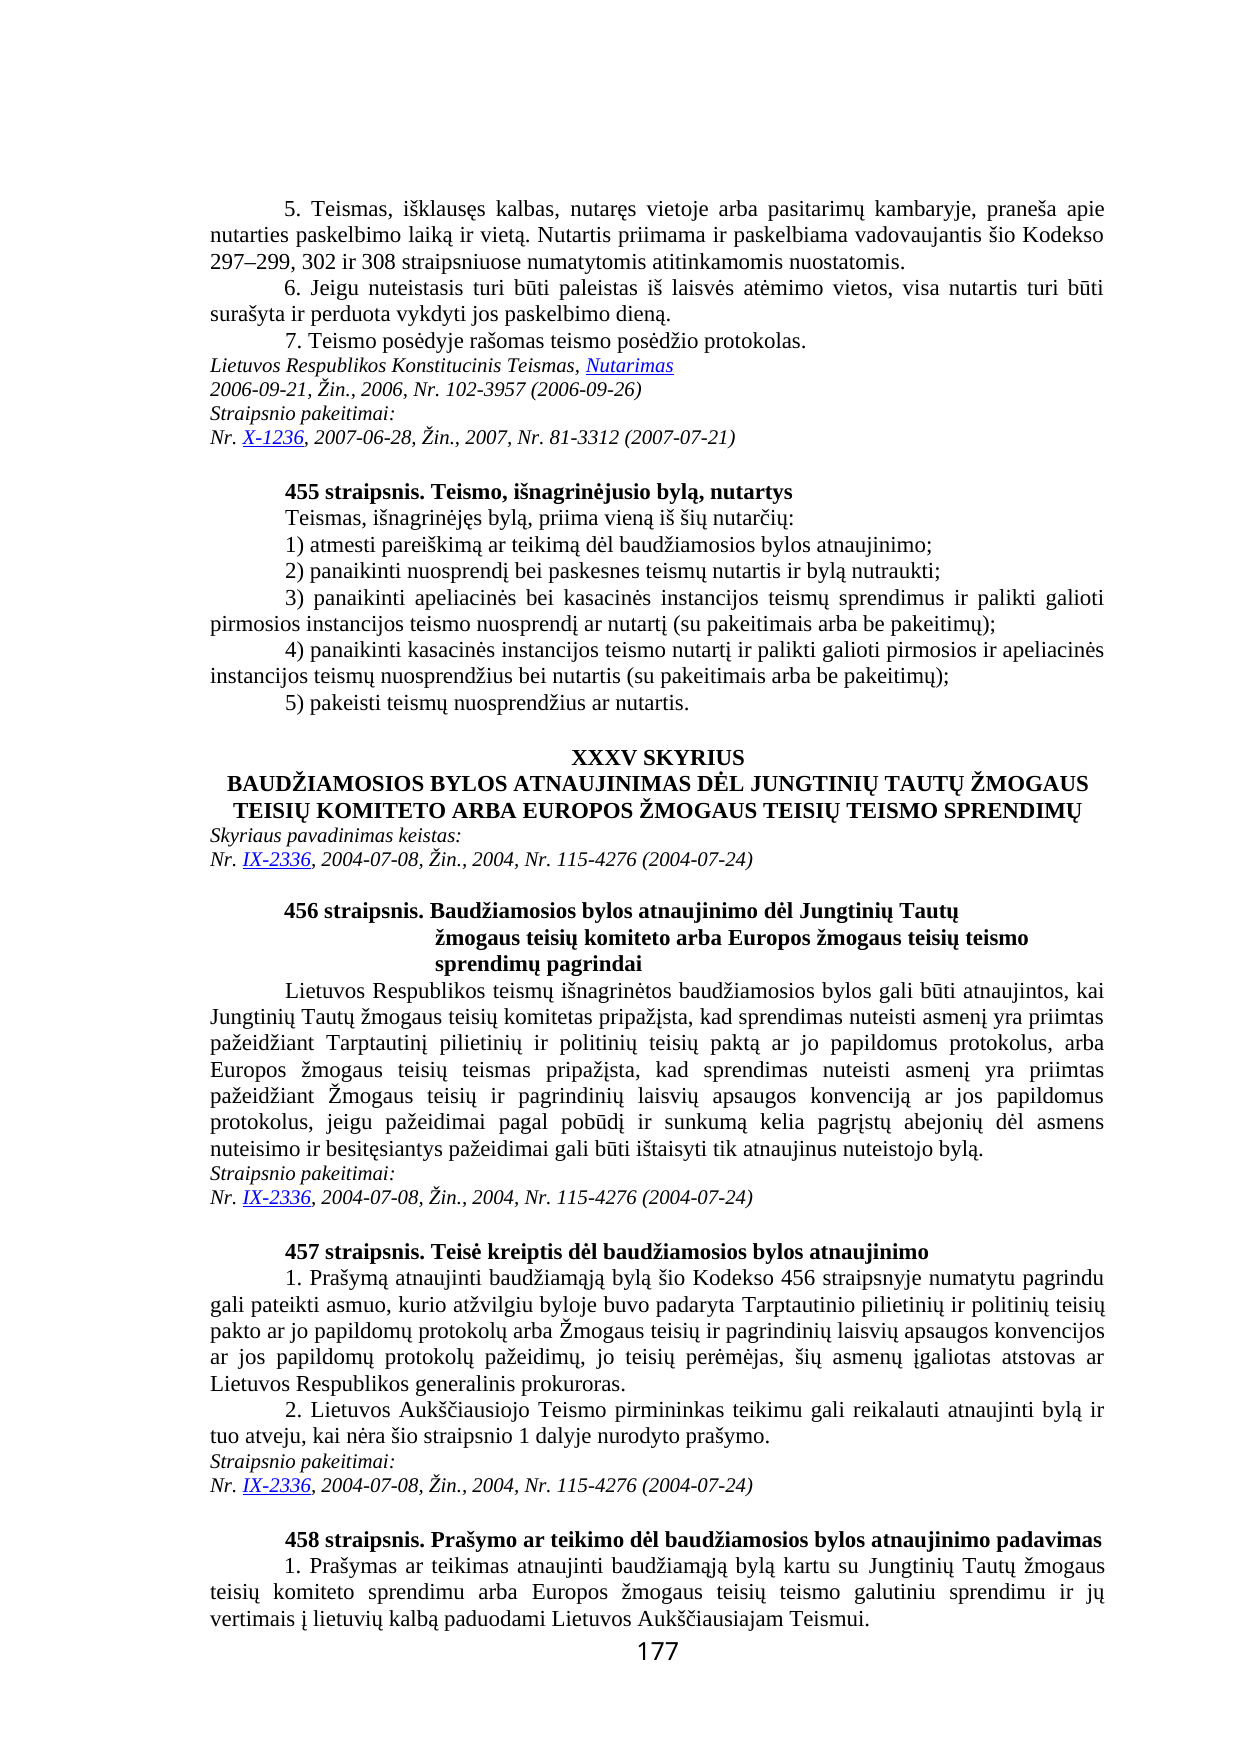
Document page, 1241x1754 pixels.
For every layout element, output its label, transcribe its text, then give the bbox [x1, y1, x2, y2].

text 455 straipsnis. Teismo, išnagrinėjusio bylą, nutartys [210, 478, 1106, 504]
text 5. Teismas, išklausęs kalbas, nutaręs vietoje arba pasitarimų kambaryje, praneša apie nutarties paskelbimo laiką ir vietą. Nutartis priimama ir paskelbiama vadovaujantis šio Kodekso 297–299, 302 ir 308 straipsniuose numatytomis atitinkamomis nuostatomis. [210, 195, 1106, 274]
text Nr. IX-2336, 2004-07-08, Žin., 2004, Nr. 115-4276 (2004-07-24) [210, 1473, 1106, 1497]
text Lietuvos Respublikos Konstitucinis Teismas, Nutarimas [210, 353, 1106, 377]
text 5) pakeisti teismų nuosprendžius ar nutartis. [210, 689, 1106, 715]
text sprendimų pagrindai [360, 950, 1106, 977]
text 458 straipsnis. Prašymo ar teikimo dėl baudžiamosios bylos atnaujinimo padavimas [285, 1526, 1106, 1552]
text Nr. IX-2336, 2004-07-08, Žin., 2004, Nr. 115-4276 (2004-07-24) [210, 1185, 1106, 1209]
text Straipsnio pakeitimai: [210, 401, 1106, 425]
text 456 straipsnis. Baudžiamosios bylos atnaujinimo dėl Jungtinių Tautų [210, 898, 1106, 924]
text 7. Teismo posėdyje rašomas teismo posėdžio protokolas. [210, 327, 1106, 353]
text 1) atmesti pareiškimą ar teikimą dėl baudžiamosios bylos atnaujinimo; [210, 531, 1106, 557]
text Lietuvos Respublikos teismų išnagrinėtos baudžiamosios bylos gali būti atnaujintos, kai Jungtinių Tautų žmogaus teisių komitetas pripažįsta, kad sprendimas nuteisti asmenį yra priimtas pažeidžiant Tarptautinį pilietinių ir politinių teisių paktą ar jo papildomus protokolus, arba Europos žmogaus teisių teismas pripažįsta, kad sprendimas nuteisti asmenį yra priimtas pažeidžiant Žmogaus teisių ir pagrindinių laisvių apsaugos konvenciją ar jos papildomus protokolus, jeigu pažeidimai pagal pobūdį ir sunkumą kelia pagrįstų abejonių dėl asmens nuteisimo ir besitęsiantys pažeidimai gali būti ištaisyti tik atnaujinus nuteistojo bylą. [210, 977, 1106, 1161]
text žmogaus teisių komiteto arba Europos žmogaus teisių teismo [360, 924, 1106, 950]
text 2006-09-21, Žin., 2006, Nr. 102-3957 (2006-09-26) [210, 377, 1106, 401]
text 3) panaikinti apeliacinės bei kasacinės instancijos teismų sprendimus ir palikti galioti pirmosios instancijos teismo nuosprendį ar nutartį (su pakeitimais arba be pakeitimų); [210, 583, 1106, 636]
text Nr. X-1236, 2007-06-28, Žin., 2007, Nr. 81-3312 (2007-07-21) [210, 425, 1106, 449]
text 1. Prašymą atnaujinti baudžiamąją bylą šio Kodekso 456 straipsnyje numatytu pagrindu gali pateikti asmuo, kurio atžvilgiu byloje buvo padaryta Tarptautinio pilietinių ir politinių teisių pakto ar jo papildomų protokolų arba Žmogaus teisių ir pagrindinių laisvių apsaugos konvencijos ar jos papildomų protokolų pažeidimų, jo teisių perėmėjas, šių asmenų įgaliotas atstovas ar Lietuvos Respublikos generalinis prokuroras. [210, 1264, 1106, 1396]
text 4) panaikinti kasacinės instancijos teismo nutartį ir palikti galioti pirmosios ir apeliacinės instancijos teismų nuosprendžius bei nutartis (su pakeitimais arba be pakeitimų); [210, 636, 1106, 689]
text 6. Jeigu nuteistasis turi būti paleistas iš laisvės atėmimo vietos, visa nutartis turi būti surašyta ir perduota vykdyti jos paskelbimo dieną. [210, 274, 1106, 327]
text 1. Prašymas ar teikimas atnaujinti baudžiamąją bylą kartu su Jungtinių Tautų žmogaus teisių komiteto sprendimu arba Europos žmogaus teisių teismo galutiniu sprendimu ir jų vertimais į lietuvių kalbą paduodami Lietuvos Aukščiausiajam Teismui. [210, 1552, 1106, 1631]
text BAUDŽIAMOSIOS BYLOS ATNAUJINIMAS DĖL JUNGTINIŲ TAUTŲ ŽMOGAUS TEISIŲ KOMITETO ARBA EUROPOS ŽMOGAUS TEISIŲ TEISMO SPRENDIMŲ [210, 770, 1106, 823]
text Skyriaus pavadinimas keistas: [210, 823, 1106, 847]
text Straipsnio pakeitimai: [210, 1449, 1106, 1473]
text 457 straipsnis. Teisė kreiptis dėl baudžiamosios bylos atnaujinimo [210, 1238, 1106, 1264]
text Nr. IX-2336, 2004-07-08, Žin., 2004, Nr. 115-4276 (2004-07-24) [210, 847, 1106, 871]
text Teismas, išnagrinėjęs bylą, priima vieną iš šių nutarčių: [210, 504, 1106, 531]
text 2) panaikinti nuosprendį bei paskesnes teismų nutartis ir bylą nutraukti; [210, 557, 1106, 583]
text XXXV SKYRIUS [210, 744, 1106, 770]
text Straipsnio pakeitimai: [210, 1161, 1106, 1185]
text 2. Lietuvos Aukščiausiojo Teismo pirmininkas teikimu gali reikalauti atnaujinti bylą ir tuo atveju, kai nėra šio straipsnio 1 dalyje nurodyto prašymo. [210, 1396, 1106, 1449]
